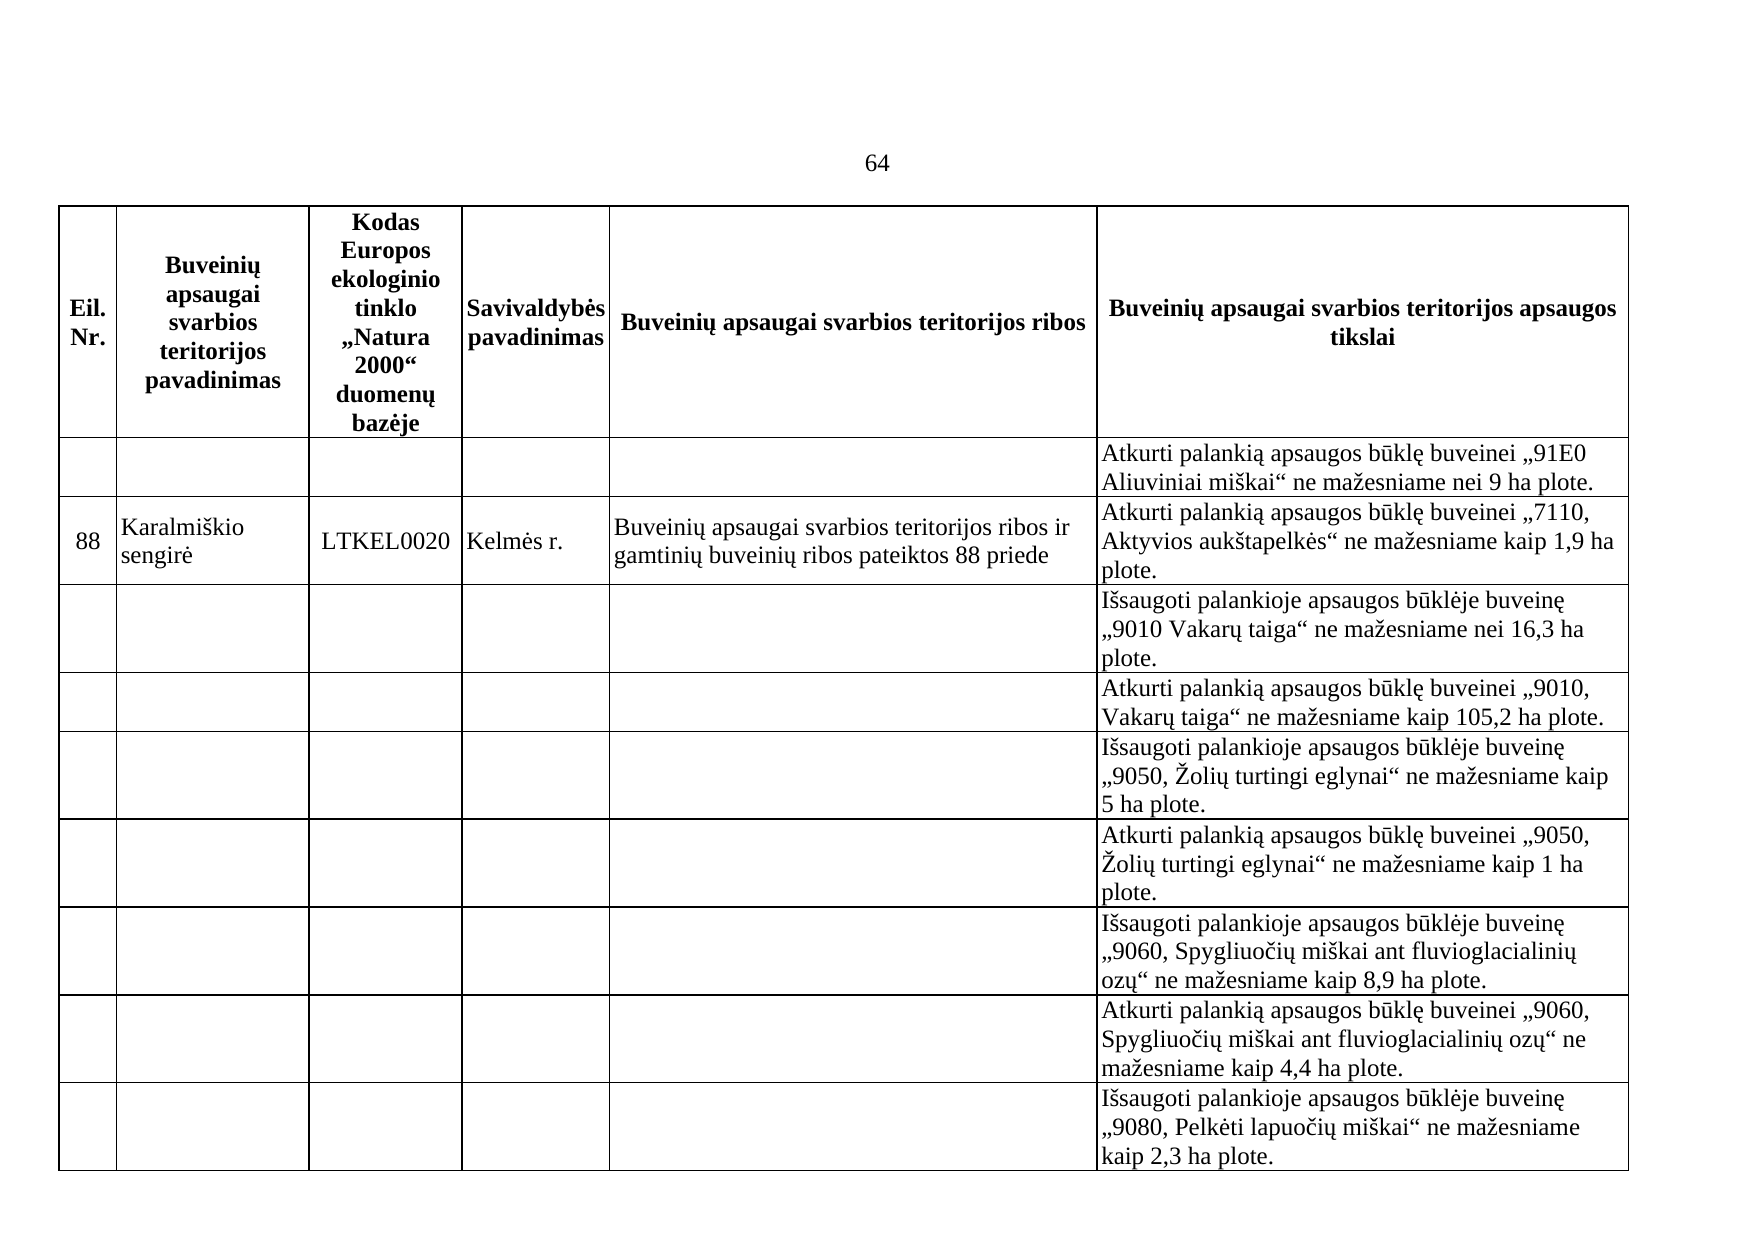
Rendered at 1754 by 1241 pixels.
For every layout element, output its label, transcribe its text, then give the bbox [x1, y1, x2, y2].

table_cell [117, 908, 308, 994]
table_cell Karalmiškio sengirė [117, 497, 308, 584]
table_cell [60, 585, 116, 671]
table_cell [610, 438, 1096, 496]
table_cell Išsaugoti palankioje apsaugos būklėje buveinę „9080, Pelkėti lapuočių miškai“ ne mažesniame kaip 2,3 ha plote. [1098, 1083, 1628, 1169]
table_header Savivaldybės pavadinimas [463, 207, 609, 437]
table_cell [610, 1083, 1096, 1169]
table_cell [463, 996, 609, 1082]
table_cell [310, 438, 461, 496]
table_cell [310, 673, 461, 731]
table_cell LTKEL0020 [310, 497, 461, 584]
table_cell [60, 438, 116, 496]
table_cell [117, 732, 308, 818]
table_cell Išsaugoti palankioje apsaugos būklėje buveinę „9060, Spygliuočių miškai ant fluvioglacialinių ozų“ ne mažesniame kaip 8,9 ha plote. [1098, 908, 1628, 994]
table_cell [60, 996, 116, 1082]
table_cell [610, 585, 1096, 671]
table_cell Buveinių apsaugai svarbios teritorijos ribos ir gamtinių buveinių ribos pateiktos 88 priede [610, 497, 1096, 584]
table_header Buveinių apsaugai svarbios teritorijos pavadinimas [117, 207, 308, 437]
table_cell Atkurti palankią apsaugos būklę buveinei „9050, Žolių turtingi eglynai“ ne mažesniame kaip 1 ha plote. [1098, 820, 1628, 906]
table_cell [310, 908, 461, 994]
table_cell Atkurti palankią apsaugos būklę buveinei „9060, Spygliuočių miškai ant fluvioglacialinių ozų“ ne mažesniame kaip 4,4 ha plote. [1098, 996, 1628, 1082]
table_cell Atkurti palankią apsaugos būklę buveinei „9010, Vakarų taiga“ ne mažesniame kaip 105,2 ha plote. [1098, 673, 1628, 731]
table_cell [60, 908, 116, 994]
table_cell [310, 732, 461, 818]
table_header Kodas Europos ekologinio tinklo „Natura 2000“ duomenų bazėje [310, 207, 461, 437]
table_cell Išsaugoti palankioje apsaugos būklėje buveinę „9050, Žolių turtingi eglynai“ ne mažesniame kaip 5 ha plote. [1098, 732, 1628, 818]
table_cell [310, 1083, 461, 1169]
table_cell Atkurti palankią apsaugos būklę buveinei „7110, Aktyvios aukštapelkės“ ne mažesniame kaip 1,9 ha plote. [1098, 497, 1628, 584]
table_cell [610, 673, 1096, 731]
table_cell [117, 673, 308, 731]
table_cell Išsaugoti palankioje apsaugos būklėje buveinę „9010 Vakarų taiga“ ne mažesniame nei 16,3 ha plote. [1098, 585, 1628, 671]
table_cell [60, 1083, 116, 1169]
table_cell [60, 673, 116, 731]
table_cell [117, 438, 308, 496]
table_cell [60, 732, 116, 818]
table_cell [310, 585, 461, 671]
table_cell [60, 820, 116, 906]
table_cell [463, 1083, 609, 1169]
table_cell [117, 585, 308, 671]
table_cell 88 [60, 497, 116, 584]
table_cell Atkurti palankią apsaugos būklę buveinei „91E0 Aliuviniai miškai“ ne mažesniame nei 9 ha plote. [1098, 438, 1628, 496]
table_cell [463, 820, 609, 906]
table_cell [310, 820, 461, 906]
table_cell [610, 996, 1096, 1082]
table_cell [117, 820, 308, 906]
table_cell [117, 1083, 308, 1169]
table_cell [310, 996, 461, 1082]
table_header Buveinių apsaugai svarbios teritorijos apsaugos tikslai [1098, 207, 1628, 437]
table_cell [463, 585, 609, 671]
table_cell Kelmės r. [463, 497, 609, 584]
table_header Eil. Nr. [60, 207, 116, 437]
table_cell [610, 908, 1096, 994]
table_cell [610, 732, 1096, 818]
table_cell [610, 820, 1096, 906]
table_cell [463, 673, 609, 731]
table_cell [463, 438, 609, 496]
table_cell [117, 996, 308, 1082]
table_cell [463, 908, 609, 994]
table_header Buveinių apsaugai svarbios teritorijos ribos [610, 207, 1096, 437]
table_cell [463, 732, 609, 818]
